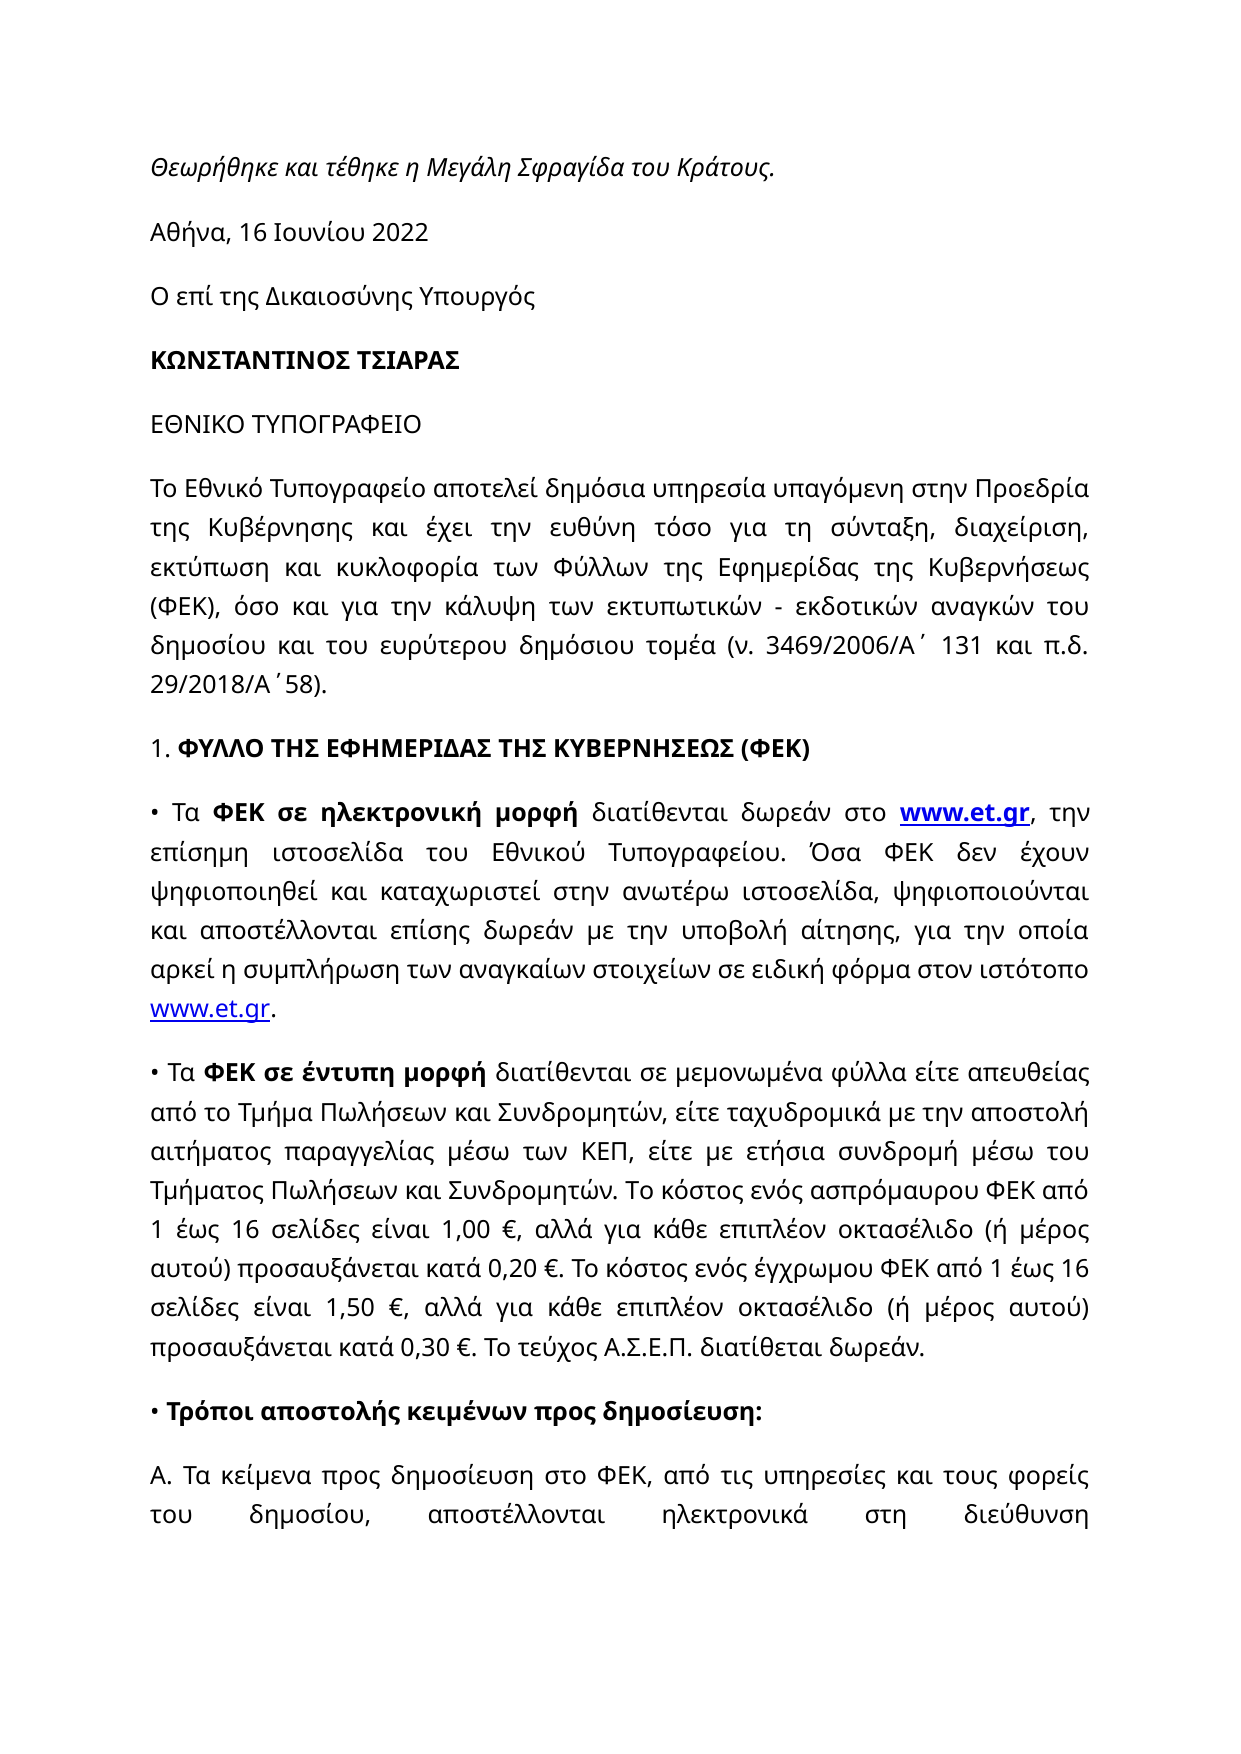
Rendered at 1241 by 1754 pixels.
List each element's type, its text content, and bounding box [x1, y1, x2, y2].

text Θεωρήθηκε και τέθηκε η Μεγάλη Σφραγίδα του Κράτους. [150, 150, 1090, 184]
text Το Εθνικό Τυπογραφείο αποτελεί δημόσια υπηρεσία υπαγόμενη στην Προεδρία της Κυβέρνησης και έχει την ευθύνη τόσο για τη σύνταξη, διαχείριση, εκτύπωση και κυκλοφορία των Φύλλων της Εφημερίδας της Κυβερνήσεως (ΦΕΚ), όσο και για την κάλυψη των εκτυπωτικών - εκδοτικών αναγκών του δημοσίου και του ευρύτερου δημόσιου τομέα (ν. 3469/2006/Α΄ 131 και π.δ. 29/2018/Α΄58). [150, 471, 1090, 701]
text Α. Τα κείμενα προς δημοσίευση στο ΦΕΚ, από τις υπηρεσίες και τους φορείς του δημοσίου, αποστέλλονται ηλεκτρονικά στη διεύθυνση [150, 1457, 1090, 1531]
text ΕΘΝΙΚΟ ΤΥΠΟΓΡΑΦΕΙΟ [150, 407, 1090, 441]
text Αθήνα, 16 Ιουνίου 2022 [150, 214, 1090, 248]
text • Τα ΦΕΚ σε έντυπη μορφή διατίθενται σε μεμονωμένα φύλλα είτε απευθείας από το Τμήμα Πωλήσεων και Συνδρομητών, είτε ταχυδρομικά με την αποστολή αιτήματος παραγγελίας μέσω των ΚΕΠ, είτε με ετήσια συνδρομή μέσω του Τμήματος Πωλήσεων και Συνδρομητών. Tο κόστος ενός ασπρόμαυρου ΦΕΚ από 1 έως 16 σελίδες είναι 1,00 €, αλλά για κάθε επιπλέον οκτασέλιδο (ή μέρος αυτού) προσαυξάνεται κατά 0,20 €. Το κόστος ενός έγχρωμου ΦΕΚ από 1 έως 16 σελίδες είναι 1,50 €, αλλά για κάθε επιπλέον οκτασέλιδο (ή μέρος αυτού) προσαυξάνεται κατά 0,30 €. To τεύχος Α.Σ.Ε.Π. διατίθεται δωρεάν. [150, 1055, 1090, 1363]
text • Τρόποι αποστολής κειμένων προς δημοσίευση: [150, 1393, 1090, 1427]
text ΚΩΝΣΤΑΝΤΙΝΟΣ ΤΣΙΑΡΑΣ [150, 342, 1090, 377]
text Ο επί της Δικαιοσύνης Υπουργός [150, 278, 1090, 312]
text 1. ΦΥΛΛΟ ΤΗΣ ΕΦΗΜΕΡΙΔΑΣ ΤΗΣ ΚΥΒΕΡΝΗΣΕΩΣ (ΦΕΚ) [150, 731, 1090, 765]
text • Τα ΦΕΚ σε ηλεκτρονική μορφή διατίθενται δωρεάν στο www.et.gr, την επίσημη ιστοσελίδα του Εθνικού Τυπογραφείου. Όσα ΦΕΚ δεν έχουν ψηφιοποιηθεί και καταχωριστεί στην ανωτέρω ιστοσελίδα, ψηφιοποιούνται και αποστέλλονται επίσης δωρεάν με την υποβολή αίτησης, για την οποία αρκεί η συμπλήρωση των αναγκαίων στοιχείων σε ειδική φόρμα στον ιστότοπο www.et.gr. [150, 795, 1090, 1025]
